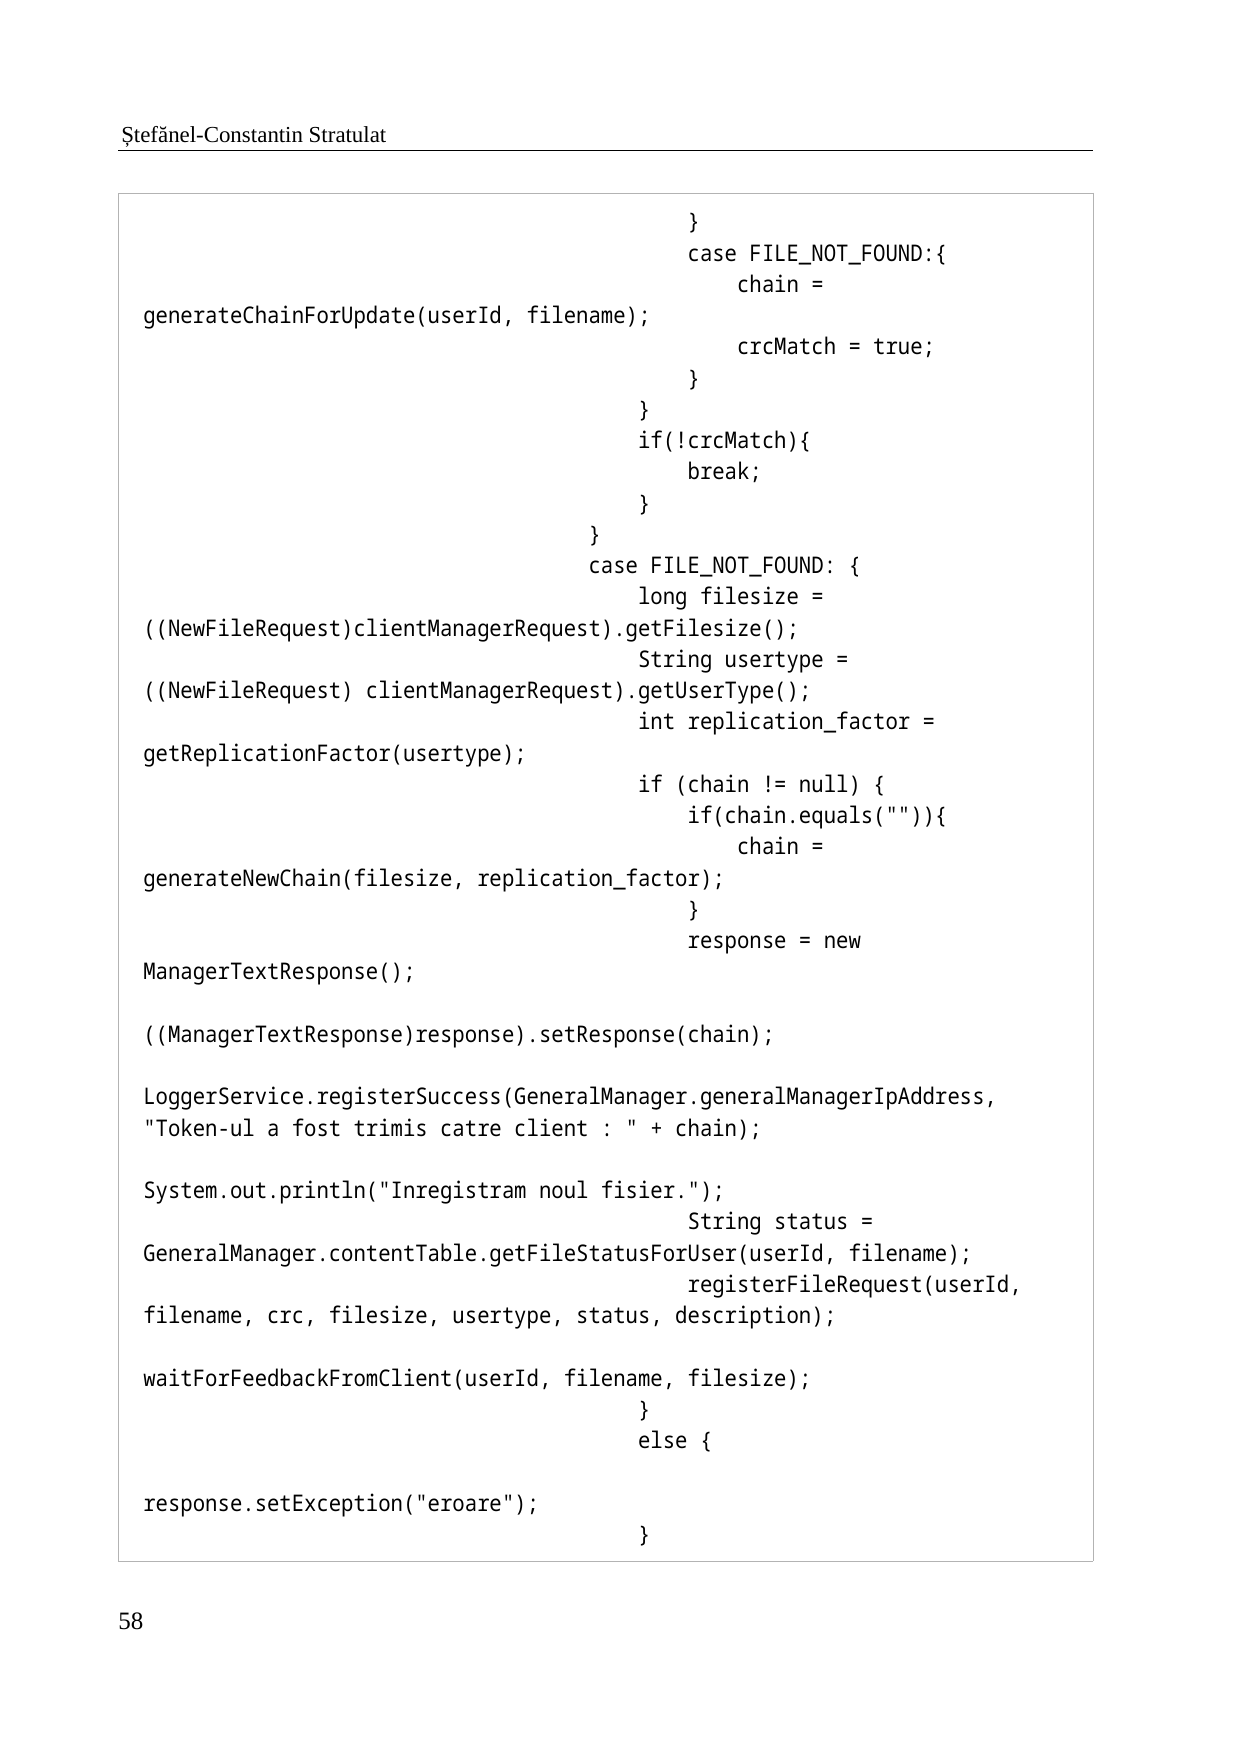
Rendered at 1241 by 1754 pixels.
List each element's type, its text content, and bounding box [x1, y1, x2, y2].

text String usertype = ((NewFileRequest) clientManagerRequest).getUserType(); [119, 630, 1093, 693]
text } [119, 1380, 1093, 1411]
text } [119, 380, 1093, 411]
text break; [119, 443, 1093, 474]
text } [119, 194, 1093, 224]
text chain = generateChainForUpdate(userId, filename); [119, 255, 1093, 318]
text } [119, 1505, 1093, 1561]
text LoggerService.registerSuccess(GeneralManager.generalManagerIpAddress, "Token-ul a fost trimis catre client : " + chain); [119, 1036, 1093, 1130]
text case FILE_NOT_FOUND: { [119, 536, 1093, 568]
text } [119, 505, 1093, 536]
text int replication_factor = getReplicationFactor(usertype); [119, 693, 1093, 755]
text case FILE_NOT_FOUND:{ [119, 224, 1093, 255]
text } [119, 880, 1093, 911]
text crcMatch = true; [119, 318, 1093, 349]
text else { [119, 1411, 1093, 1443]
text response.setException("eroare"); [119, 1443, 1093, 1505]
text } [119, 349, 1093, 380]
text if (chain != null) { [119, 755, 1093, 786]
text System.out.println("Inregistram noul fisier."); [119, 1130, 1093, 1193]
text chain = generateNewChain(filesize, replication_factor); [119, 818, 1093, 880]
text long filesize = ((NewFileRequest)clientManagerRequest).getFilesize(); [119, 568, 1093, 630]
text if(chain.equals("")){ [119, 786, 1093, 818]
text waitForFeedbackFromClient(userId, filename, filesize); [119, 1318, 1093, 1380]
text } [119, 474, 1093, 505]
text String status = GeneralManager.contentTable.getFileStatusForUser(userId, filename); [119, 1193, 1093, 1255]
text ((ManagerTextResponse)response).setResponse(chain); [119, 974, 1093, 1036]
text registerFileRequest(userId, filename, crc, filesize, usertype, status, description); [119, 1255, 1093, 1318]
text if(!crcMatch){ [119, 411, 1093, 443]
text response = new ManagerTextResponse(); [119, 911, 1093, 974]
